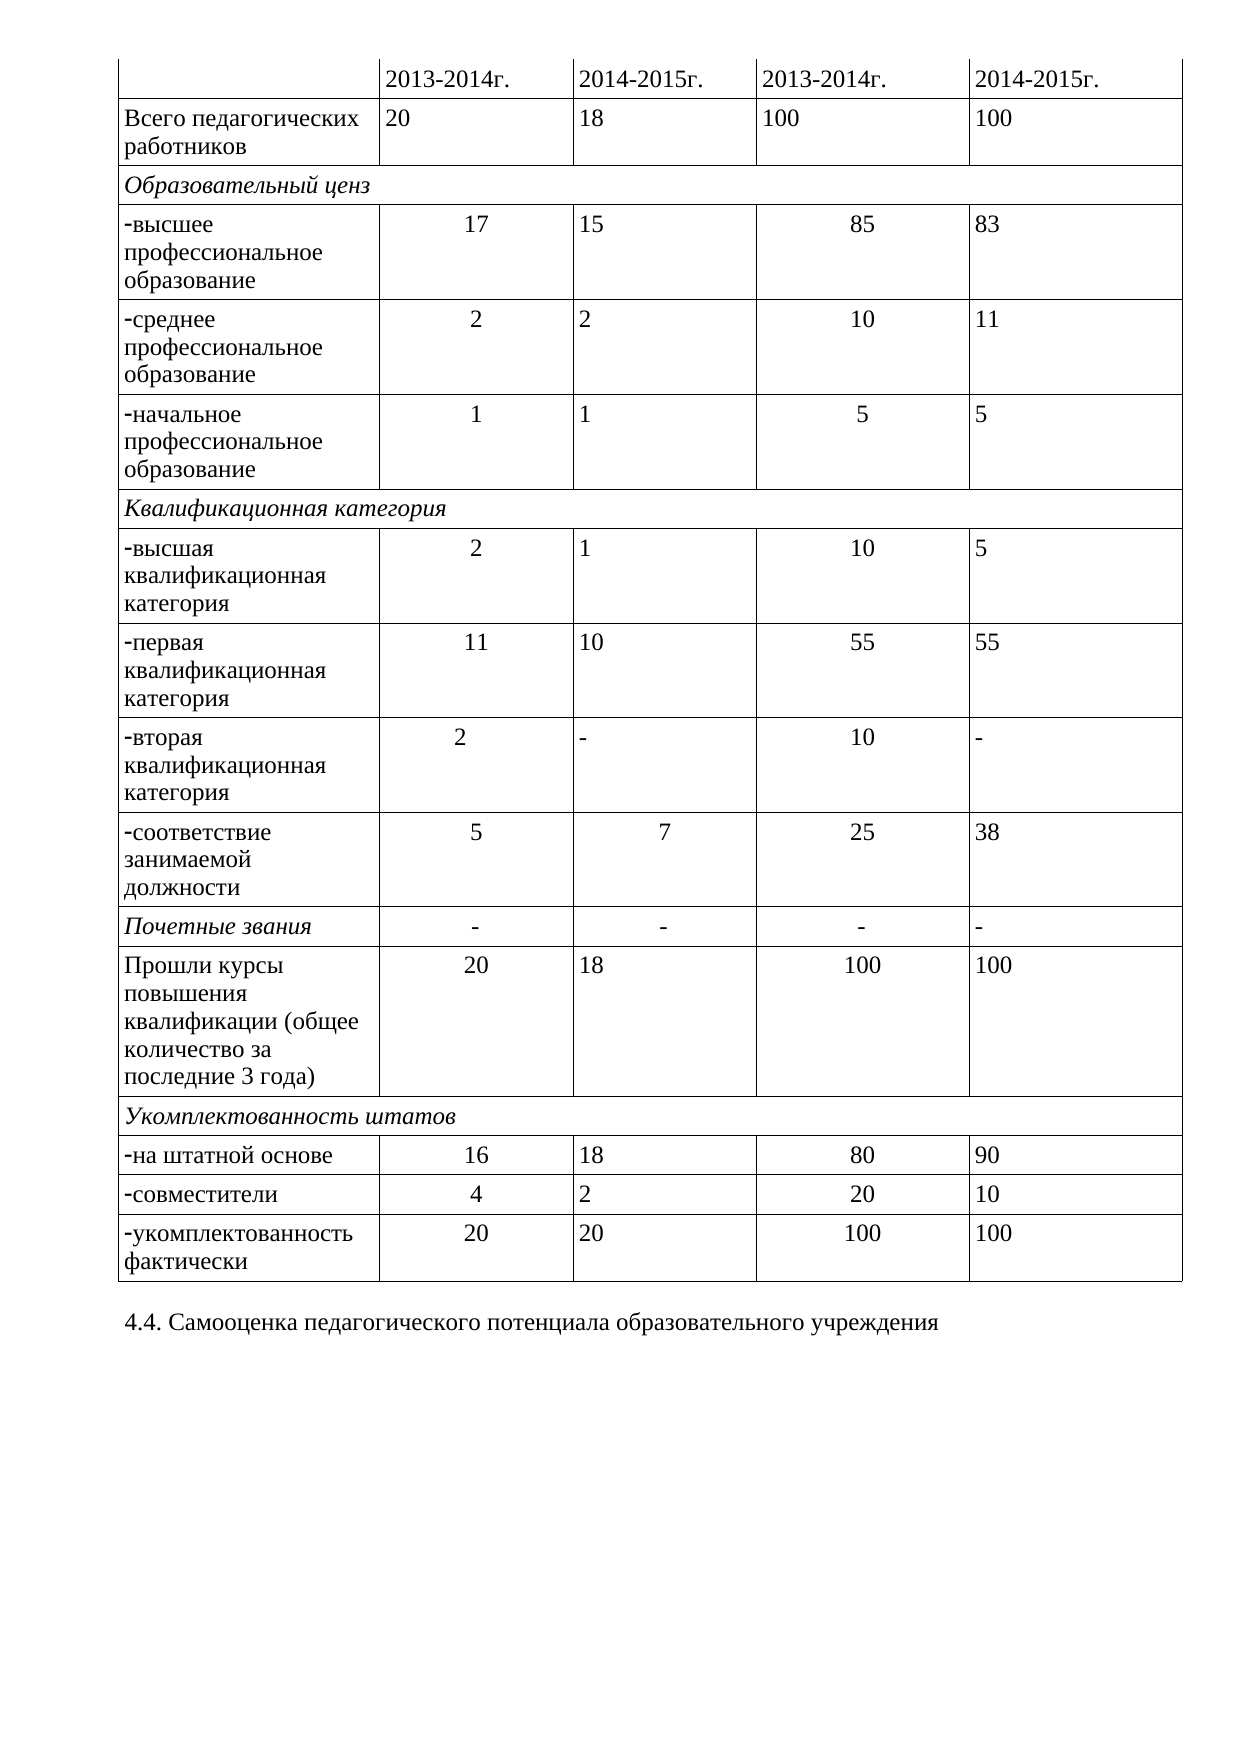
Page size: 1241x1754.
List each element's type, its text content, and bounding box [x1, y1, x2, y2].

table_cell 20 [380, 1215, 573, 1281]
table_cell 55 [757, 624, 969, 717]
table_cell 7 [574, 813, 756, 906]
table_cell Всего педагогических работников [119, 99, 379, 165]
table_cell 18 [574, 947, 756, 1096]
table_cell 2014-2015г. [970, 59, 1182, 98]
table_cell 80 [757, 1136, 969, 1174]
text 4.4. Самооценка педагогического потенциала образовательного учреждения [118, 1308, 1152, 1336]
table_cell высшее профессиональное образование [119, 205, 379, 299]
table_cell 11 [380, 624, 573, 717]
table_cell 1 [574, 395, 756, 489]
table_cell - [380, 907, 573, 946]
table_cell 10 [574, 624, 756, 717]
table_cell 20 [380, 99, 573, 165]
table_cell - [574, 907, 756, 946]
table_cell 10 [970, 1175, 1182, 1214]
table_cell 18 [574, 99, 756, 165]
table_cell 10 [757, 300, 969, 394]
table_cell 15 [574, 205, 756, 299]
table_cell высшая квалификационная категория [119, 529, 379, 623]
table_cell 2013-2014г. [757, 59, 969, 98]
table_cell 18 [574, 1136, 756, 1174]
table_cell 5 [970, 529, 1182, 623]
table_cell - [970, 718, 1182, 812]
table_cell 2013-2014г. [380, 59, 573, 98]
table_cell 100 [970, 99, 1182, 165]
table_cell 1 [380, 395, 573, 489]
table_cell 2 [574, 1175, 756, 1214]
table_cell 2 [574, 300, 756, 394]
table_cell 55 [970, 624, 1182, 717]
table_cell - [757, 907, 969, 946]
table_cell 1 [574, 529, 756, 623]
table_cell 100 [757, 99, 969, 165]
table_cell [119, 59, 379, 98]
table_cell 100 [757, 1215, 969, 1281]
table_cell 5 [970, 395, 1182, 489]
table_cell 5 [757, 395, 969, 489]
table_cell 2 [380, 718, 573, 812]
table_cell 25 [757, 813, 969, 906]
table_cell начальное профессиональное образование [119, 395, 379, 489]
table_cell 38 [970, 813, 1182, 906]
table_cell 2014-2015г. [574, 59, 756, 98]
table_cell 20 [757, 1175, 969, 1214]
table_cell укомплектованность фактически [119, 1215, 379, 1281]
table_cell 100 [757, 947, 969, 1096]
table_cell 16 [380, 1136, 573, 1174]
table_cell 5 [380, 813, 573, 906]
table_cell 85 [757, 205, 969, 299]
table_cell 2 [380, 300, 573, 394]
table_cell среднее профессиональное образование [119, 300, 379, 394]
table_cell - [970, 907, 1182, 946]
table_cell Укомплектованность штатов [119, 1097, 1182, 1135]
table_cell совместители [119, 1175, 379, 1214]
table_cell 2 [380, 529, 573, 623]
table_cell Почетные звания [119, 907, 379, 946]
table_cell - [574, 718, 756, 812]
table_cell Прошли курсы повышения квалификации (общее количество за последние 3 года) [119, 947, 379, 1096]
table_cell на штатной основе [119, 1136, 379, 1174]
table_cell вторая квалификационная категория [119, 718, 379, 812]
table_cell Квалификационная категория [119, 490, 1182, 528]
table_cell 10 [757, 718, 969, 812]
table_cell 4 [380, 1175, 573, 1214]
table_cell 83 [970, 205, 1182, 299]
table_cell 90 [970, 1136, 1182, 1174]
table_cell 100 [970, 1215, 1182, 1281]
table_cell первая квалификационная категория [119, 624, 379, 717]
table_cell 10 [757, 529, 969, 623]
table_cell соответствие занимаемой должности [119, 813, 379, 906]
table_cell 20 [380, 947, 573, 1096]
table_cell 20 [574, 1215, 756, 1281]
table_cell 11 [970, 300, 1182, 394]
table_cell 100 [970, 947, 1182, 1096]
table_cell Образовательный ценз [119, 166, 1182, 204]
table_cell 17 [380, 205, 573, 299]
